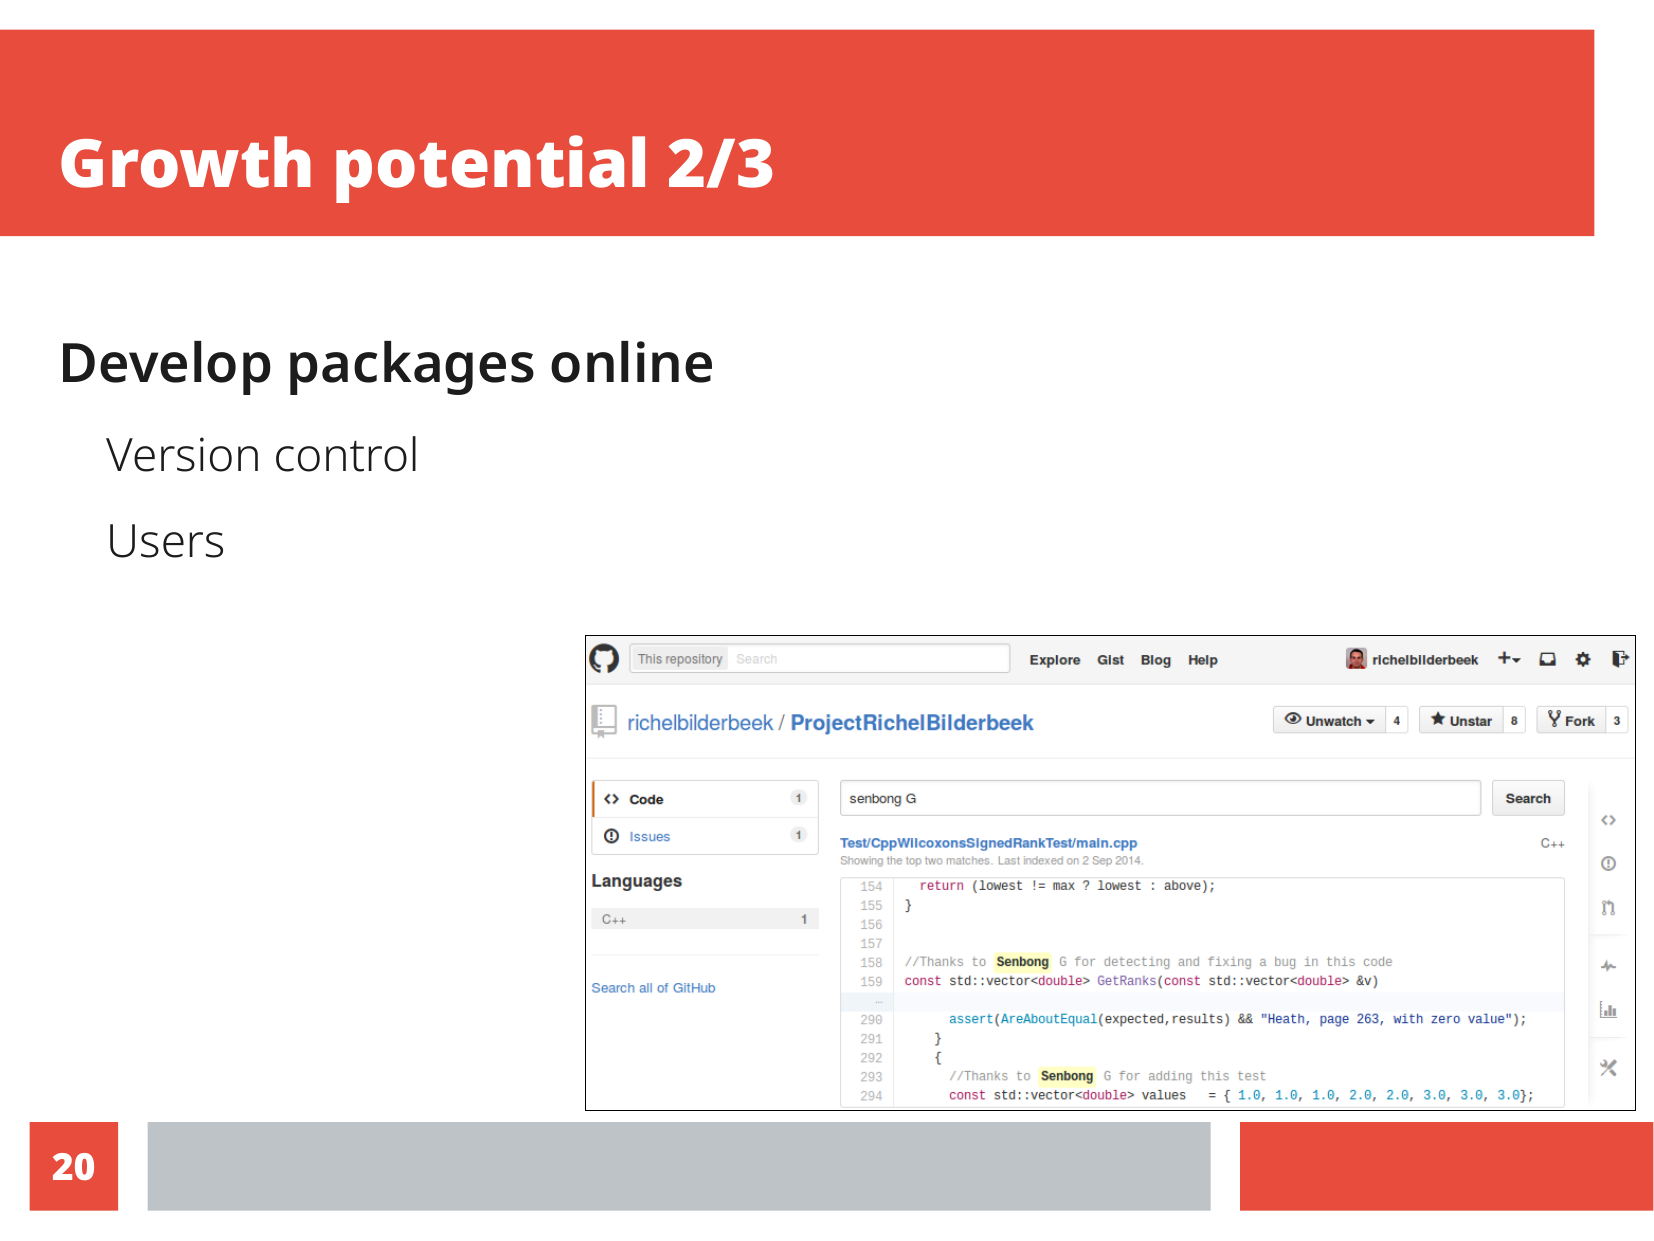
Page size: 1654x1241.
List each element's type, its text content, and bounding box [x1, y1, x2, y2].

picture [585, 635, 1636, 1111]
title Growth potential 2/3 [59, 59, 1595, 207]
list Develop packages online Version control Users [59, 324, 1565, 1093]
